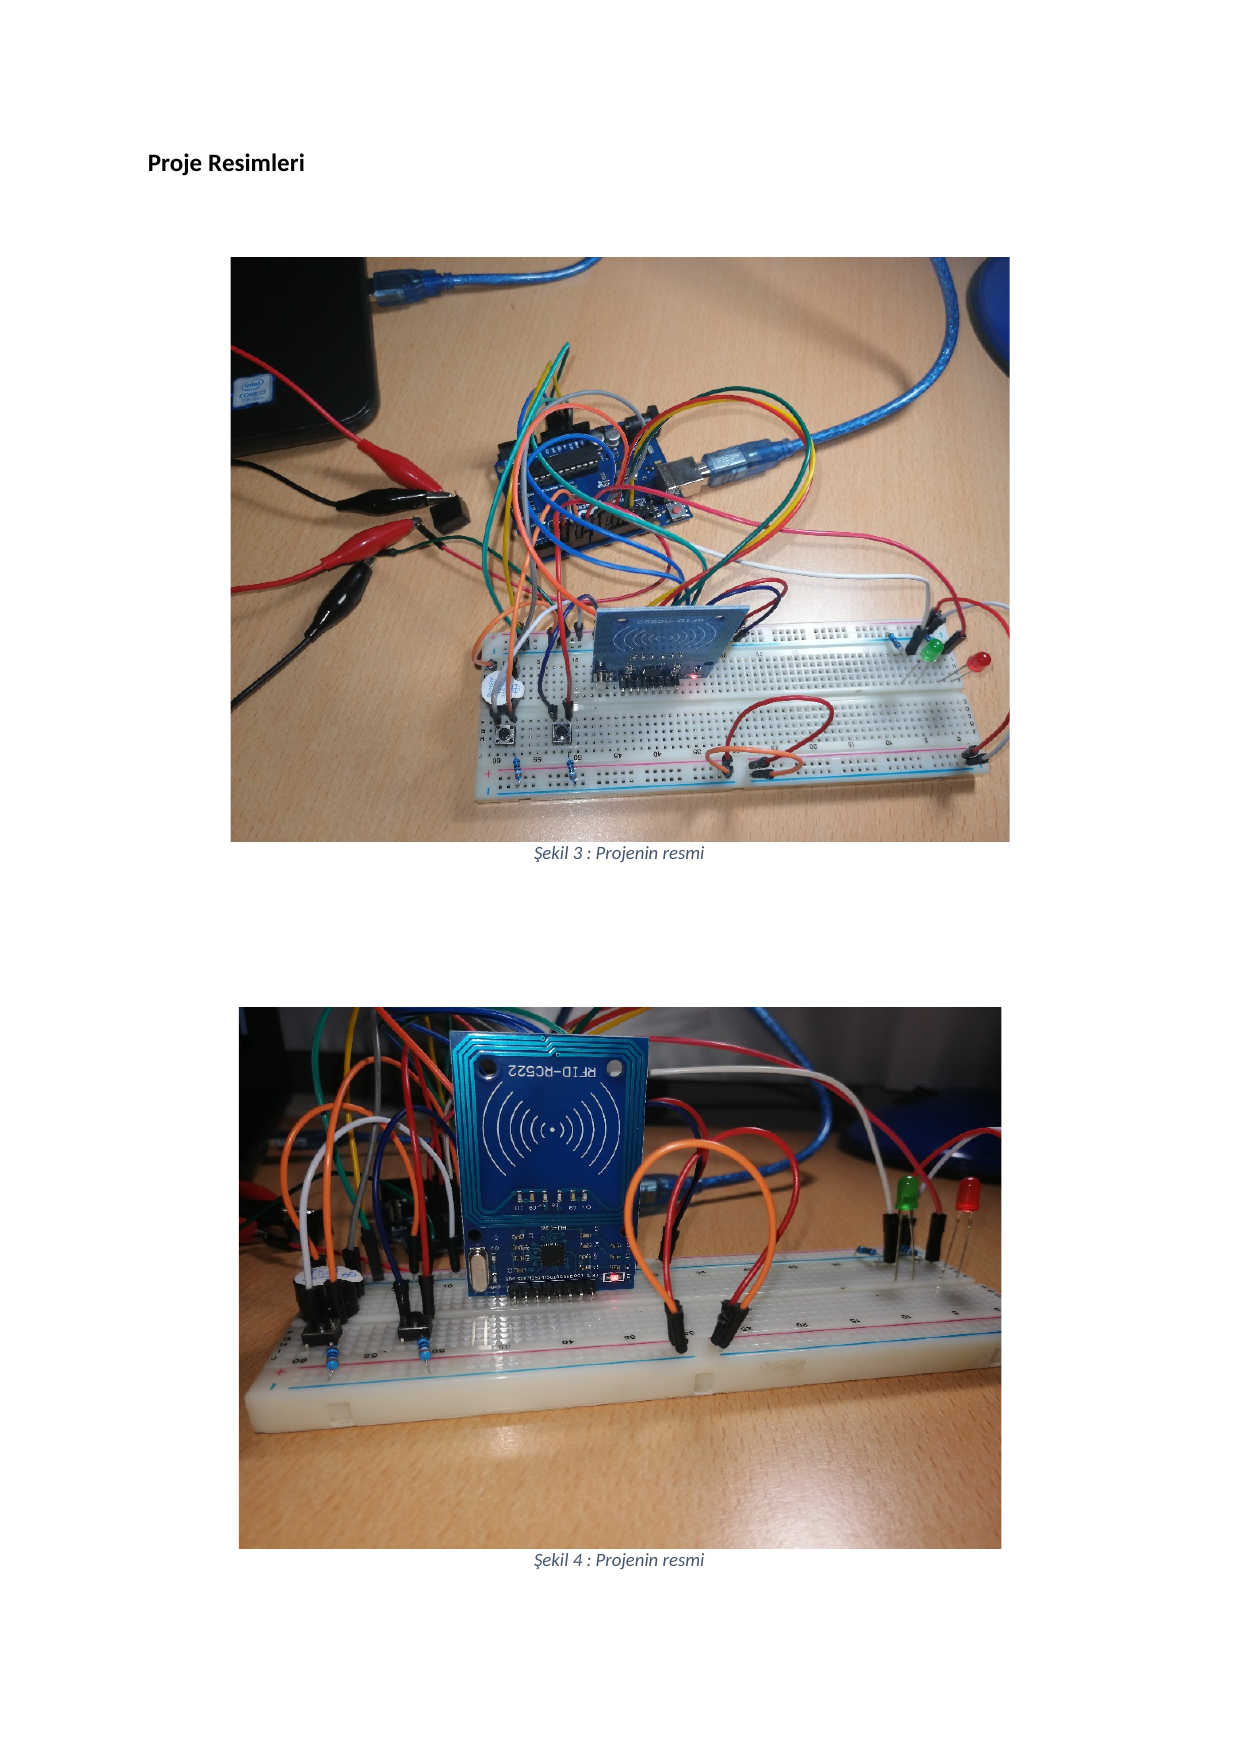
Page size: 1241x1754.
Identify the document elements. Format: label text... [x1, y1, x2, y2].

text Proje Resimleri [148, 148, 1093, 178]
text Şekil 4 : Projenin resmi [148, 1548, 1093, 1571]
text Şekil 3 : Projenin resmi [148, 842, 1093, 864]
